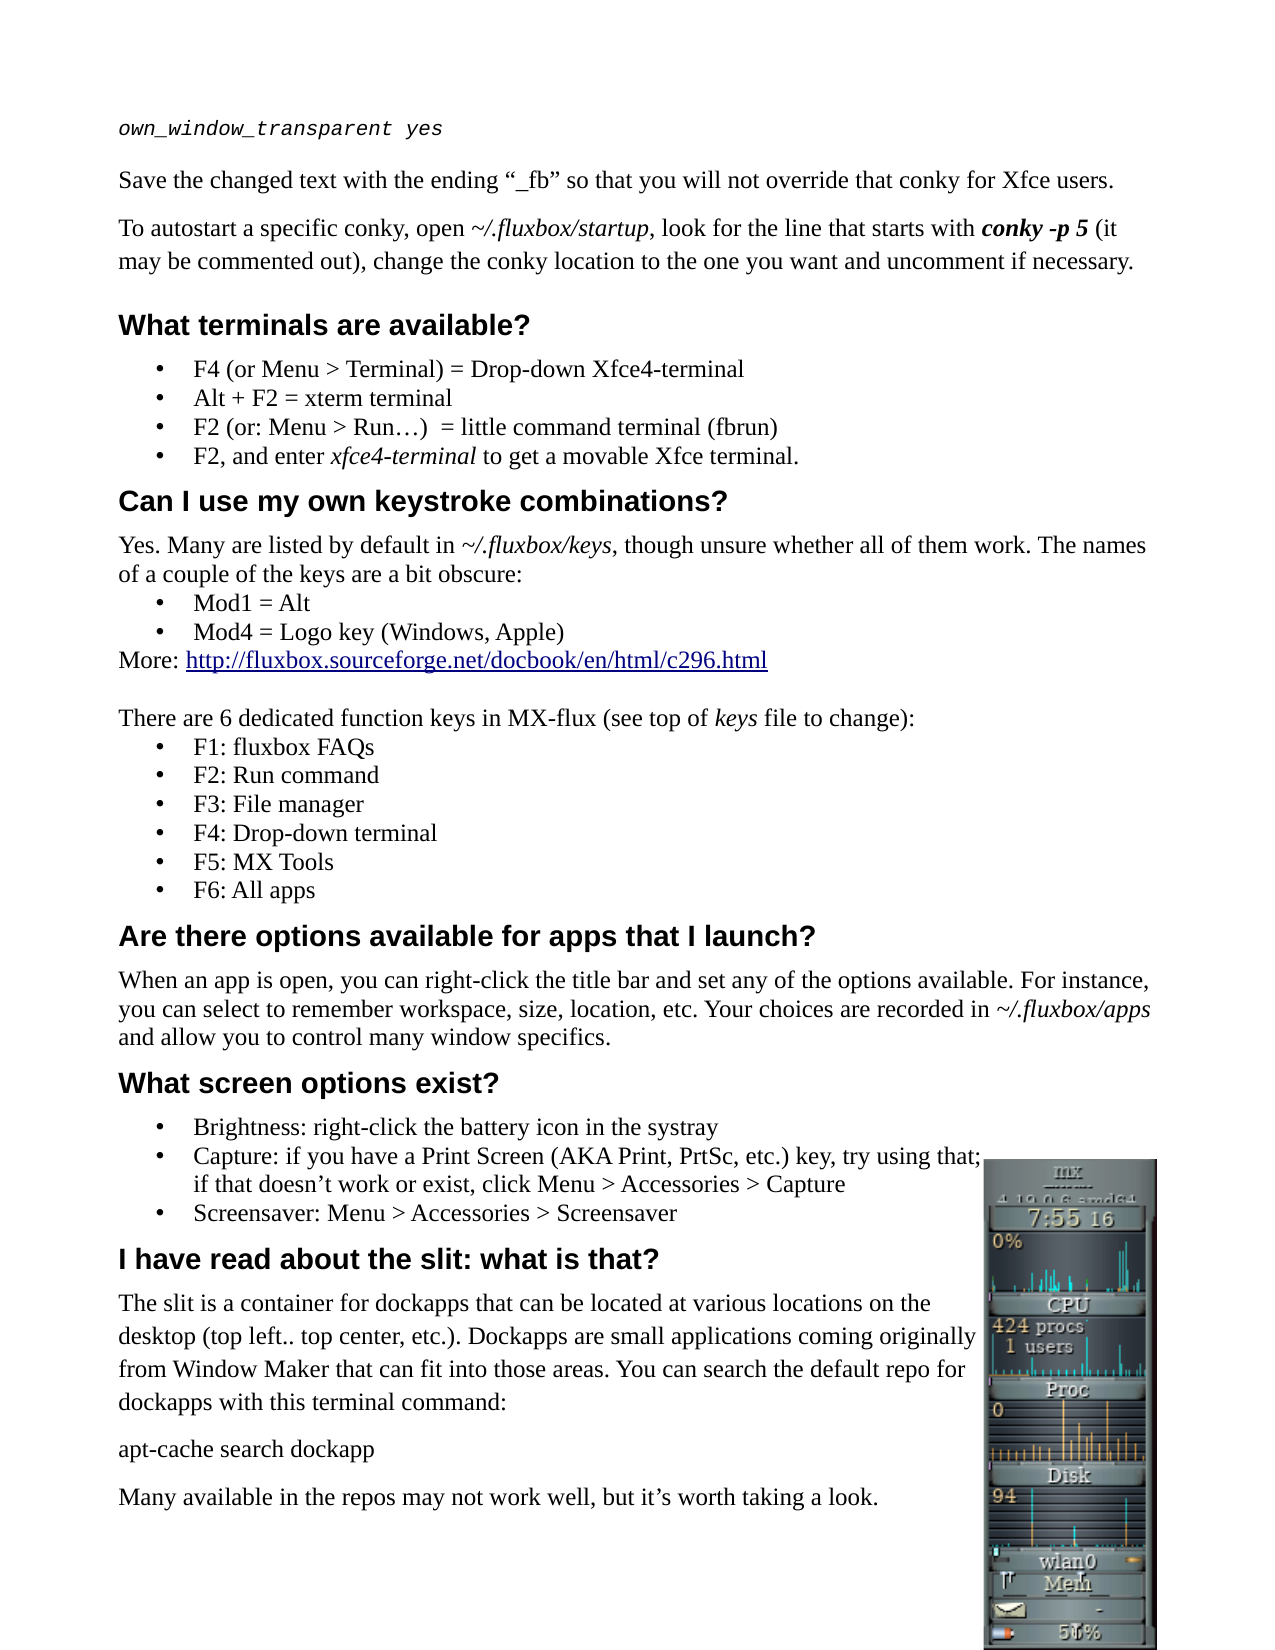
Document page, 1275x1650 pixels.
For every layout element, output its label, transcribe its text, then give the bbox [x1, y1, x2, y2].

text When an app is open, you can right-click the title bar and set any of the options available. For instance, you can select to remember workspace, size, location, etc. Your choices are recorded in ~/.fluxbox/apps and allow you to control many window specifics. [118, 965, 1157, 1051]
subtitle I have read about the slit: what is that? [118, 1242, 983, 1275]
list Screensaver: Menu > Accessories > Screensaver [156, 1198, 983, 1227]
text apt-cache search dockapp [118, 1434, 983, 1463]
list Mod1 = Alt [156, 588, 1157, 617]
list F2, and enter xfce4-terminal to get a movable Xfce terminal. [156, 441, 1157, 469]
list F1: fluxbox FAQs [156, 732, 1157, 760]
text Yes. Many are listed by default in ~/.fluxbox/keys, though unsure whether all of them work. The names of a couple of the keys are a bit obscure: [118, 530, 1157, 588]
subtitle Are there options available for apps that I launch? [118, 919, 1157, 952]
subtitle Can I use my own keystroke combinations? [118, 484, 1157, 518]
list Brightness: right-click the battery icon in the systray [156, 1112, 1157, 1141]
text own_window_transparent yes [118, 118, 1157, 142]
text More: http://fluxbox.sourceforge.net/docbook/en/html/c296.html [118, 645, 1157, 674]
list Capture: if you have a Print Screen (AKA Print, PrtSc, etc.) key, try using that; if that doesn’t work or exist, click Menu > Accessories > Capture [156, 1141, 1157, 1198]
text To autostart a specific conky, open ~/.fluxbox/startup, look for the line that starts with conky -p 5 (it may be commented out), change the conky location to the one you want and uncomment if necessary. [118, 213, 1157, 275]
picture [983, 1159, 1157, 1650]
list F4 (or Menu > Terminal) = Drop-down Xfce4-terminal [156, 354, 1157, 383]
text Many available in the repos may not work well, but it’s worth taking a look. [118, 1482, 983, 1511]
list F6: All apps [156, 875, 1157, 904]
text The slit is a container for dockapps that can be located at various locations on the desktop (top left.. top center, etc.). Dockapps are small applications coming originally from Window Maker that can fit into those areas. You can search the default repo for dockapps with this terminal command: [118, 1288, 983, 1416]
list F3: File manager [156, 789, 1157, 818]
list F2: Run command [156, 760, 1157, 789]
list F2 (or: Menu > Run…) = little command terminal (fbrun) [156, 412, 1157, 441]
text Save the changed text with the ending “_fb” so that you will not override that conky for Xfce users. [118, 165, 1157, 194]
subtitle What screen options exist? [118, 1066, 1157, 1099]
list Mod4 = Logo key (Windows, Apple) [156, 617, 1157, 645]
list Alt + F2 = xterm terminal [156, 383, 1157, 412]
list F4: Drop-down terminal [156, 818, 1157, 847]
subtitle What terminals are available? [118, 308, 1157, 342]
text There are 6 dedicated function keys in MX-flux (see top of keys file to change): [118, 703, 1157, 732]
list F5: MX Tools [156, 847, 1157, 875]
